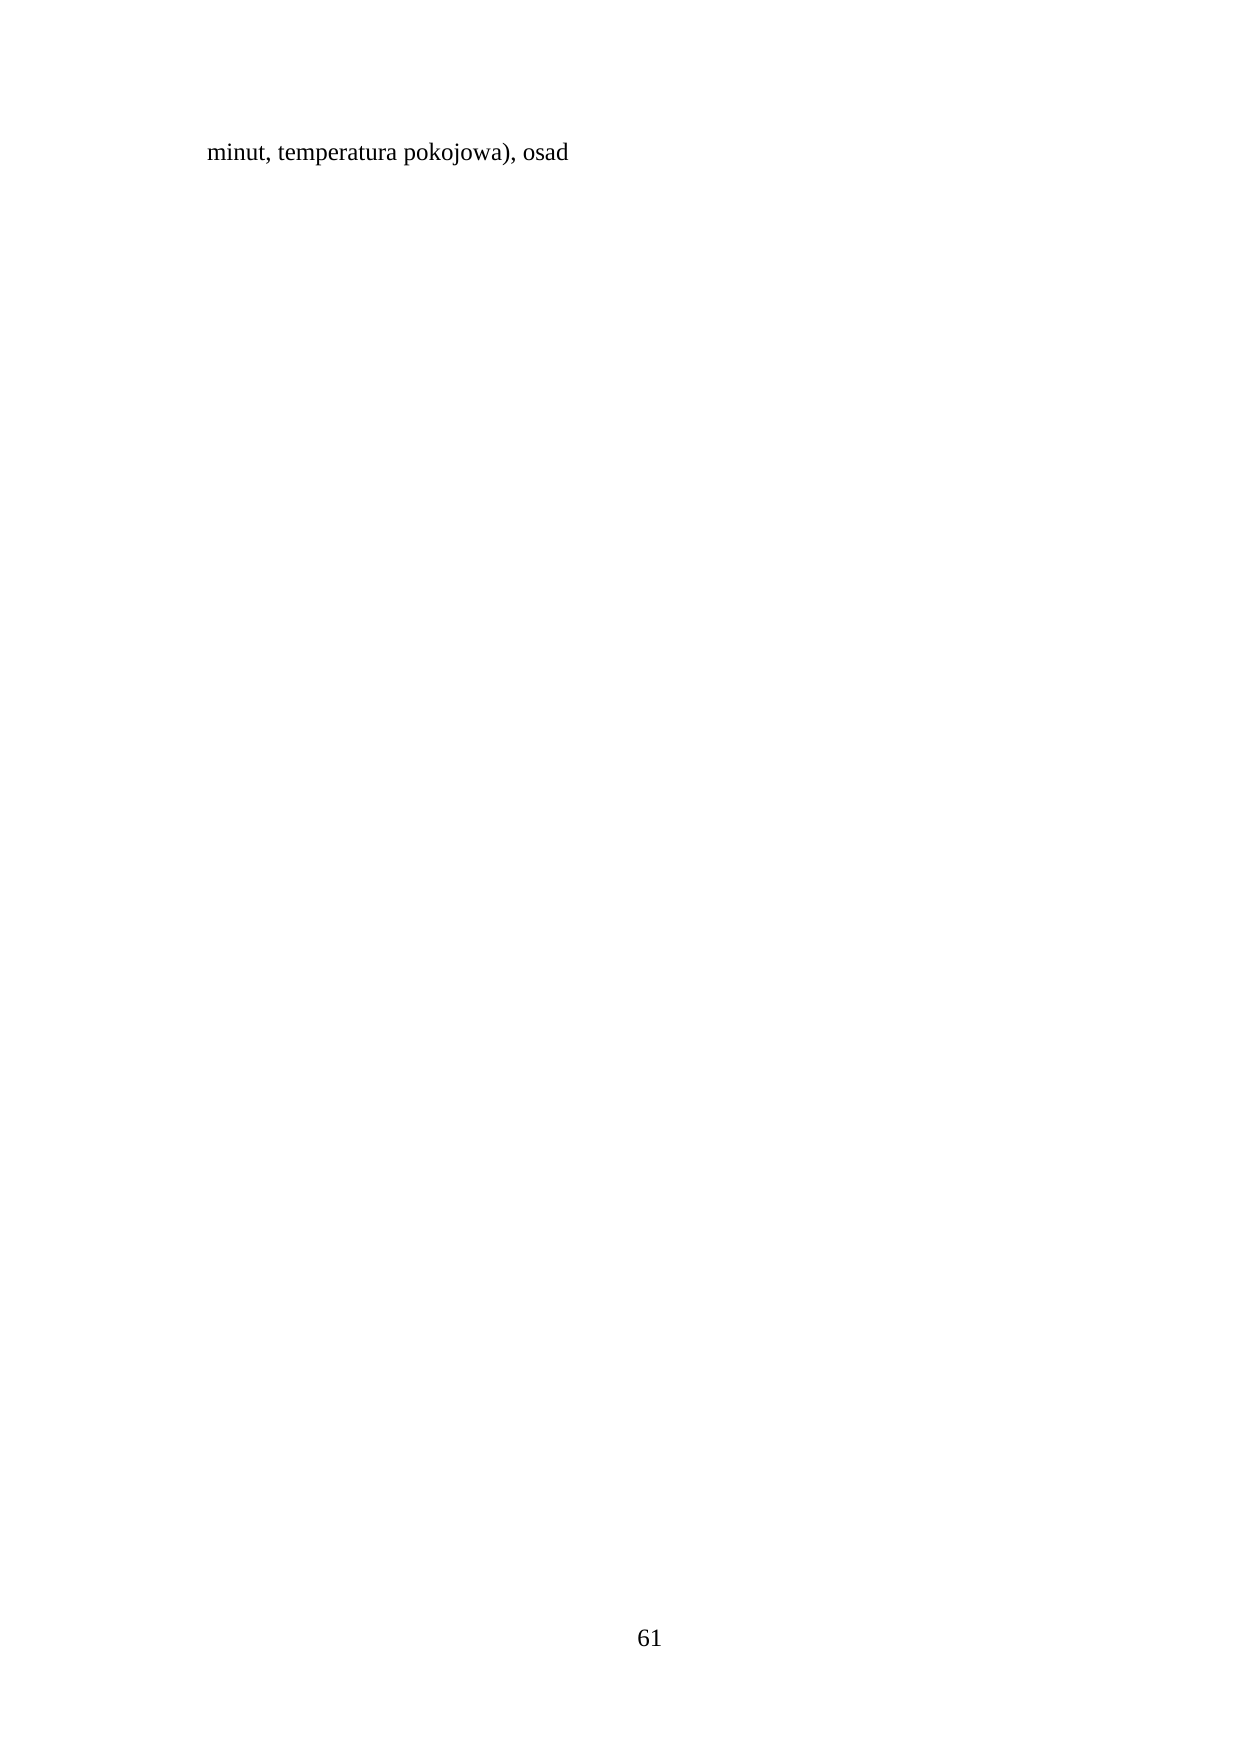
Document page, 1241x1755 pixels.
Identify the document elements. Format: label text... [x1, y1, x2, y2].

text minut, temperatura pokojowa), osad [207, 137, 1093, 166]
